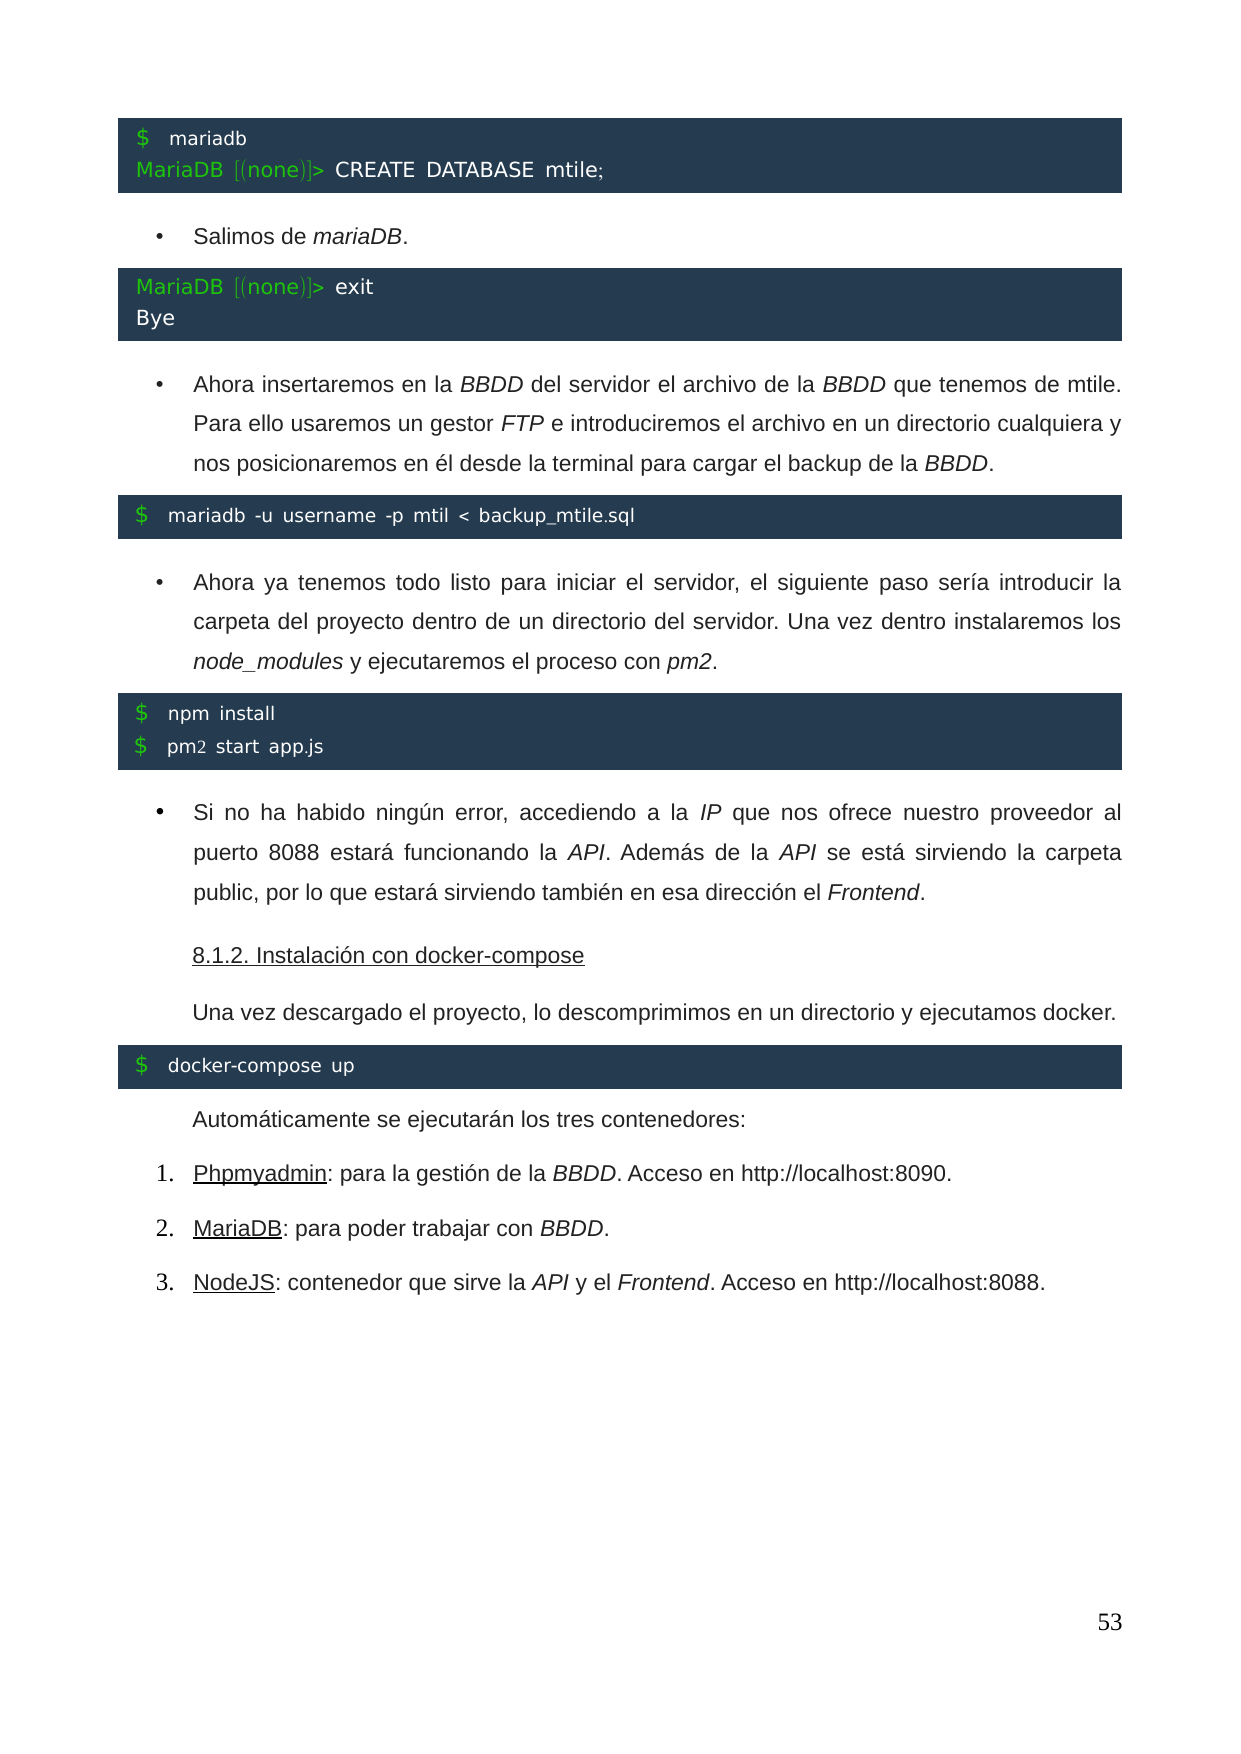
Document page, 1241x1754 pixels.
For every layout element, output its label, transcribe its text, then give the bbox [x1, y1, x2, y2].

list Ahora ya tenemos todo listo para iniciar el servidor, el siguiente paso sería introducir la carpeta del proyecto dentro de un directorio del servidor. Una vez dentro instalaremos los node_modules y ejecutaremos el proceso con pm2. [156, 569, 1122, 674]
list Si no ha habido ningún error, accediendo a la IP que nos ofrece nuestro proveedor al puerto 8088 estará funcionando la API. Además de la API se está sirviendo la carpeta public, por lo que estará sirviendo también en esa dirección el Frontend. [156, 799, 1122, 905]
text 8.1.2. Instalación con docker-compose [118, 942, 1122, 968]
table_header $ mariadb MariaDB [(none)]> CREATE DATABASE mtile; [118, 118, 1122, 193]
list Salimos de mariaDB. [156, 223, 1122, 249]
list NodeJS: contenedor que sirve la API y el Frontend. Acceso en http://localhost:8088. [156, 1267, 1122, 1296]
list MariaDB: para poder trabajar con BBDD. [156, 1213, 1122, 1241]
table_header $ mariadb -u username -p mtil < backup_mtile.sql [118, 495, 1122, 539]
list Phpmyadmin: para la gestión de la BBDD. Acceso en http://localhost:8090. [156, 1158, 1122, 1186]
list Ahora insertaremos en la BBDD del servidor el archivo de la BBDD que tenemos de mtile. Para ello usaremos un gestor FTP e introduciremos el archivo en un directorio cualquiera y nos posicionaremos en él desde la terminal para cargar el backup de la BBDD. [156, 371, 1122, 476]
text Automáticamente se ejecutarán los tres contenedores: [118, 1106, 1122, 1133]
table_header $ docker-compose up [118, 1045, 1122, 1089]
table_header $ npm install $ pm2 start app.js [118, 693, 1122, 770]
table_header MariaDB [(none)]> exit Bye [118, 268, 1122, 341]
text Una vez descargado el proyecto, lo descomprimimos en un directorio y ejecutamos docker. [118, 999, 1122, 1026]
